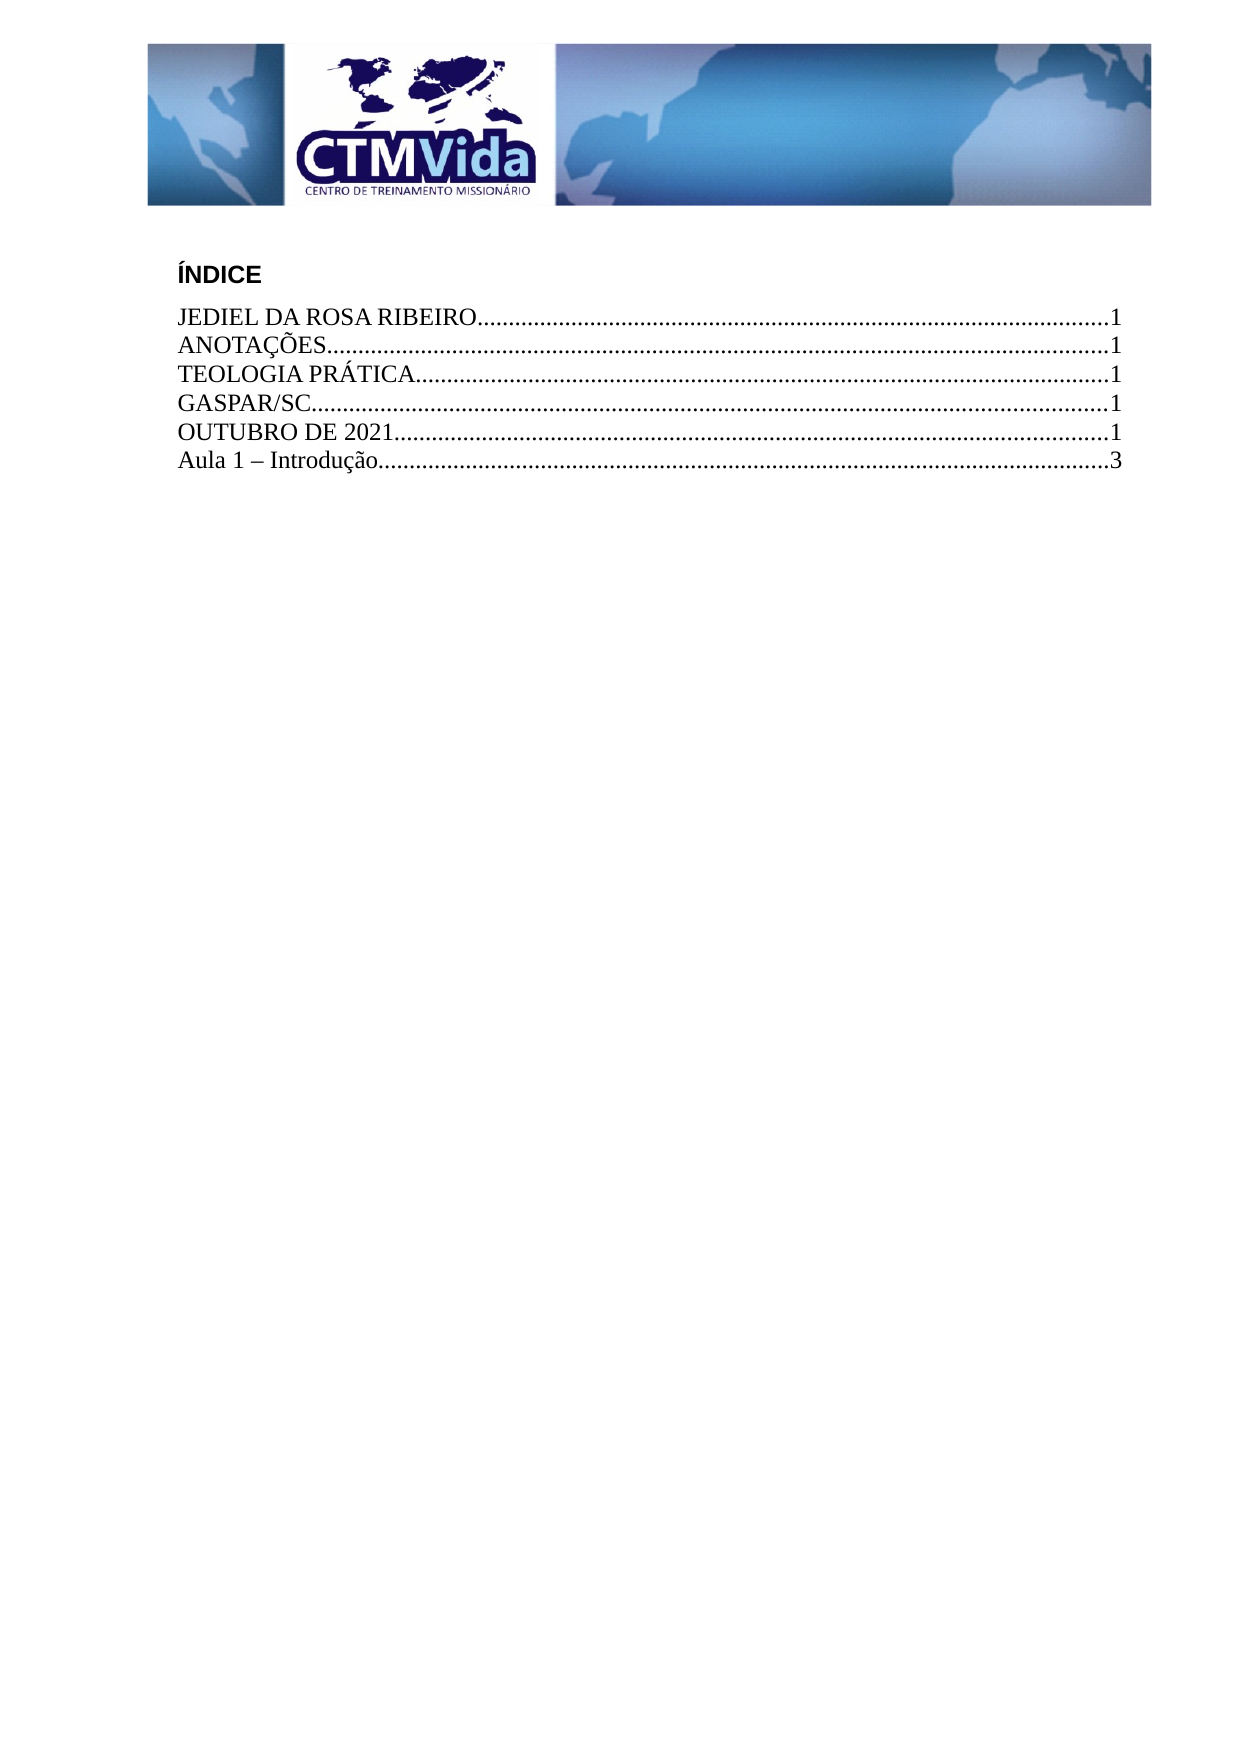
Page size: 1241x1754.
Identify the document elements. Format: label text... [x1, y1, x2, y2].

text JEDIEL DA ROSA RIBEIRO 1 [177, 302, 1122, 330]
text ANOTAÇÕES 1 [177, 330, 1122, 359]
text Aula 1 – Introdução 3 [177, 445, 1122, 474]
text OUTUBRO DE 2021 1 [177, 417, 1122, 445]
subtitle Índice [177, 260, 1122, 289]
text GASPAR/SC 1 [177, 388, 1122, 417]
text TEOLOGIA PRÁTICA 1 [177, 359, 1122, 388]
picture [147, 43, 1152, 206]
